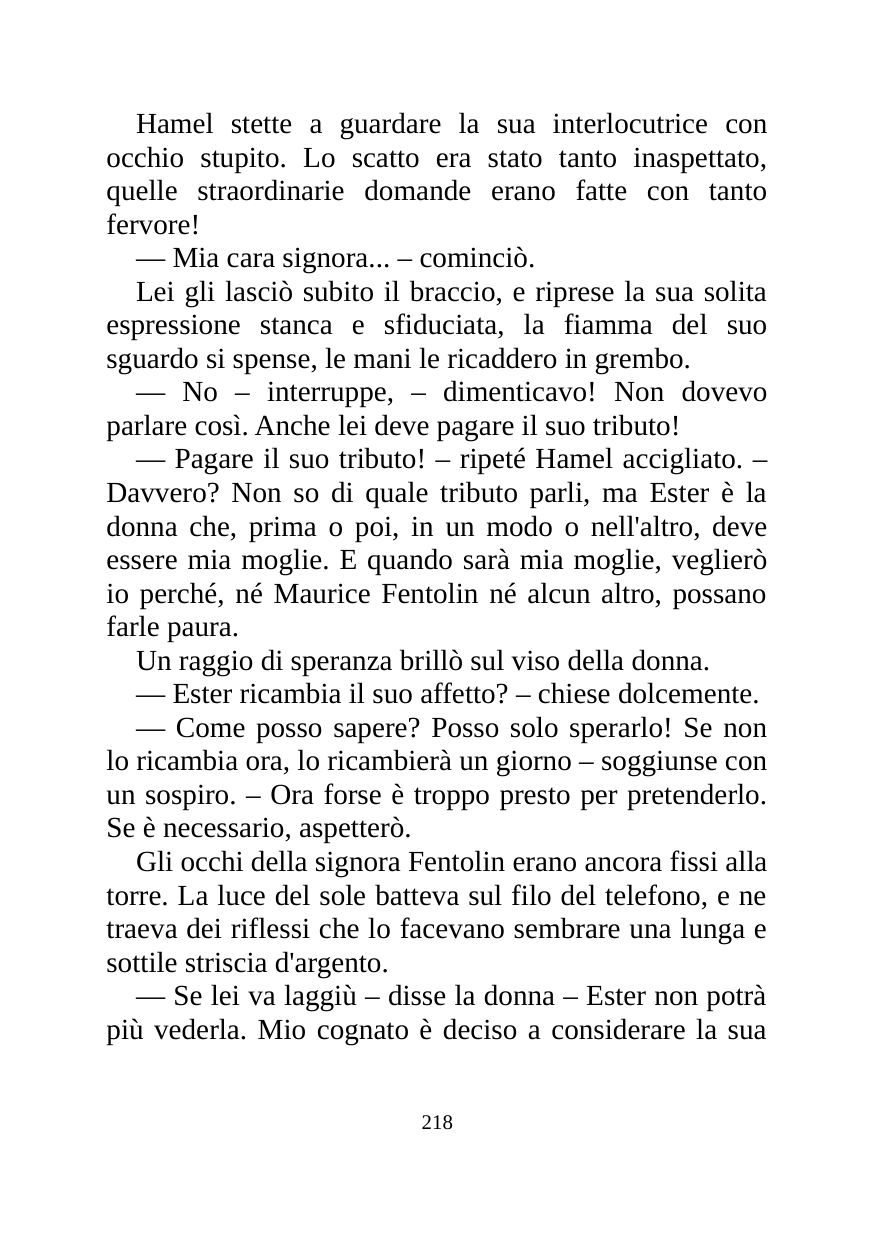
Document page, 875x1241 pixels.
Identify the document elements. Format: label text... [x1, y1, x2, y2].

text — Se lei va laggiù – disse la donna – Ester non potrà più vederla. Mio cognato è deciso a considerare la sua [106, 978, 768, 1045]
text Gli occhi della signora Fentolin erano ancora fissi alla torre. La luce del sole batteva sul filo del telefono, e ne traeva dei riflessi che lo facevano sembrare una lunga e sottile striscia d'argento. [106, 844, 768, 978]
text — Come posso sapere? Posso solo sperarlo! Se non lo ricambia ora, lo ricambierà un giorno – soggiunse con un sospiro. – Ora forse è troppo presto per pretenderlo. Se è necessario, aspetterò. [106, 710, 768, 844]
text — No – interruppe, – dimenticavo! Non dovevo parlare così. Anche lei deve pagare il suo tributo! [106, 374, 768, 442]
text — Mia cara signora... – cominciò. [106, 240, 768, 274]
text — Ester ricambia il suo affetto? – chiese dolcemente. [106, 676, 768, 710]
text Un raggio di speranza brillò sul viso della donna. [106, 643, 768, 676]
text — Pagare il suo tributo! – ripeté Hamel accigliato. – Davvero? Non so di quale tributo parli, ma Ester è la donna che, prima o poi, in un modo o nell'altro, deve essere mia moglie. E quando sarà mia moglie, veglierò io perché, né Maurice Fentolin né alcun altro, possano farle paura. [106, 442, 768, 643]
text Hamel stette a guardare la sua interlocutrice con occhio stupito. Lo scatto era stato tanto inaspettato, quelle straordinarie domande erano fatte con tanto fervore! [106, 106, 768, 240]
text Lei gli lasciò subito il braccio, e riprese la sua solita espressione stanca e sfiduciata, la fiamma del suo sguardo si spense, le mani le ricaddero in grembo. [106, 274, 768, 374]
